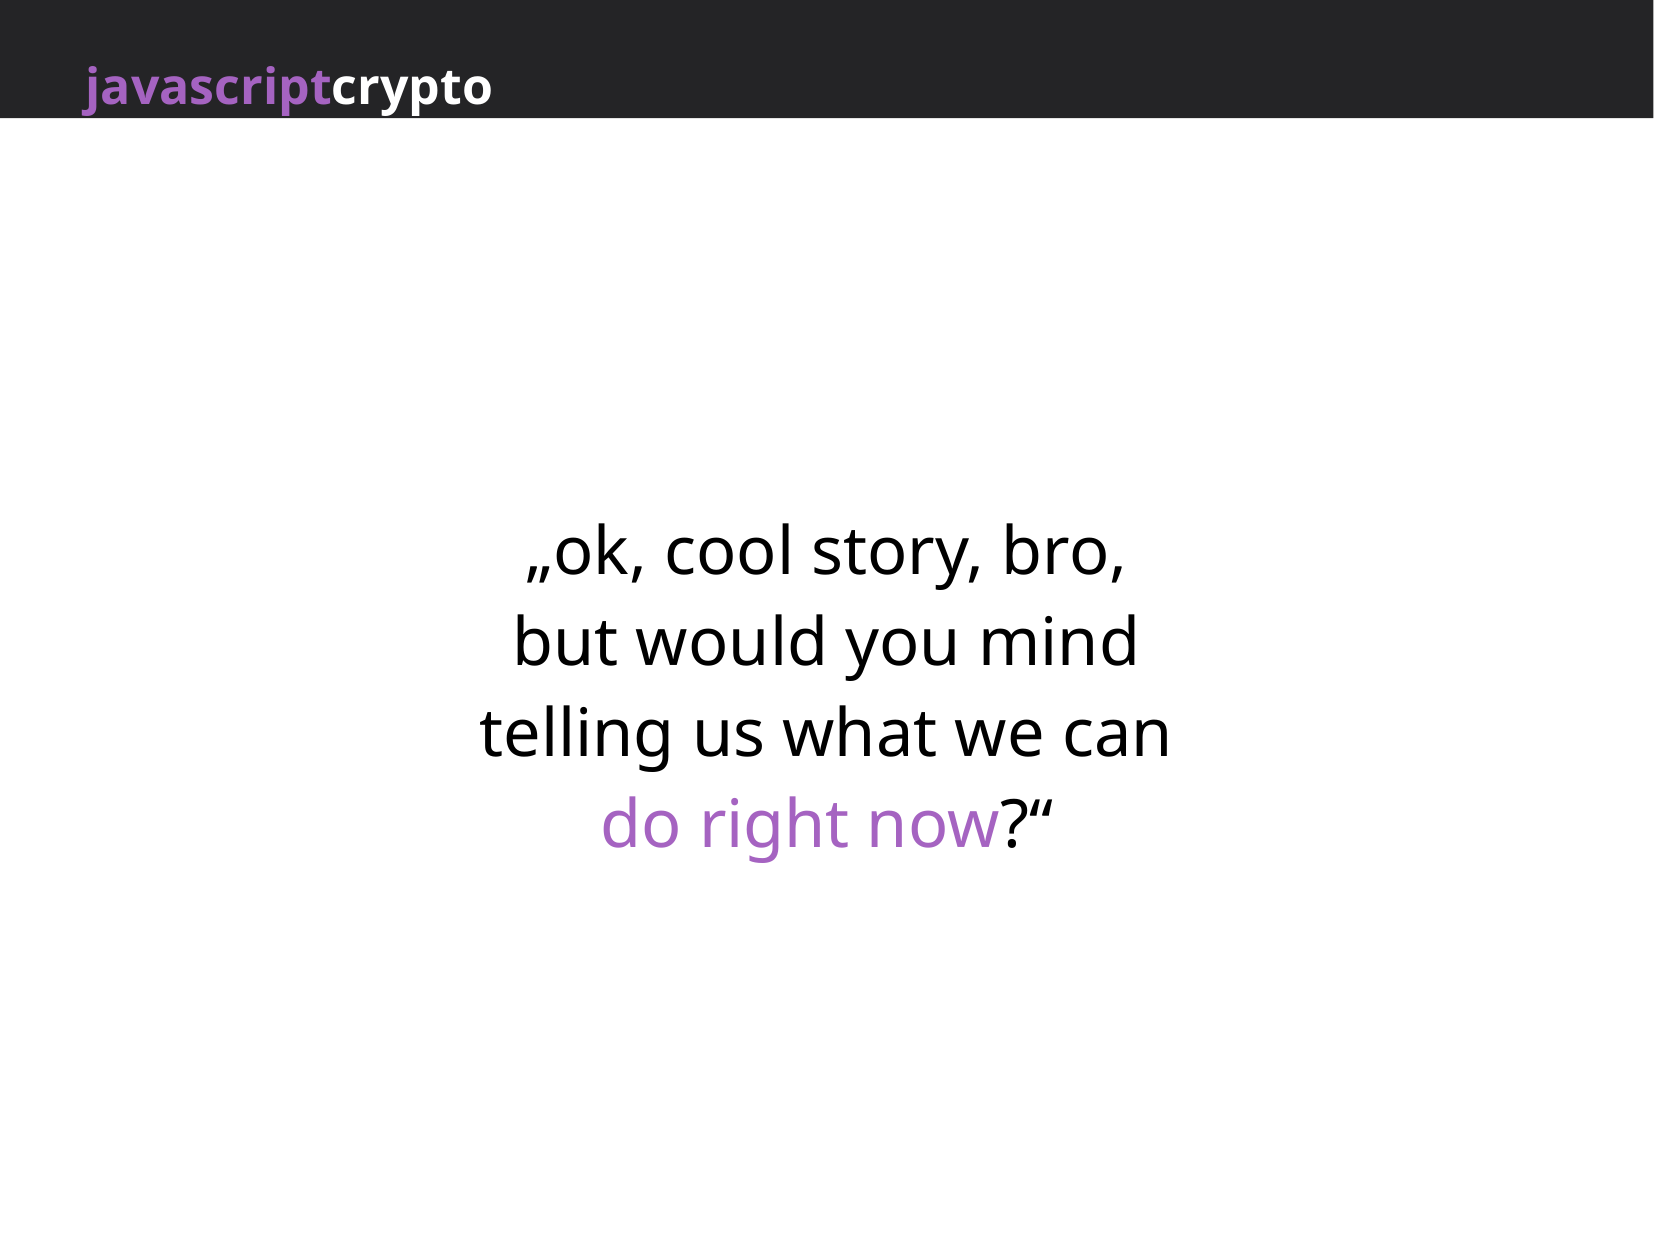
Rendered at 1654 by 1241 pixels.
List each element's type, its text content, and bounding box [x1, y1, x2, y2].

text_box javascriptcrypto [70, 43, 544, 118]
text_box [0, 0, 1654, 118]
text_box „ok, cool story, bro, but would you mind telling us what we can do right now?“ [0, 118, 1654, 1241]
